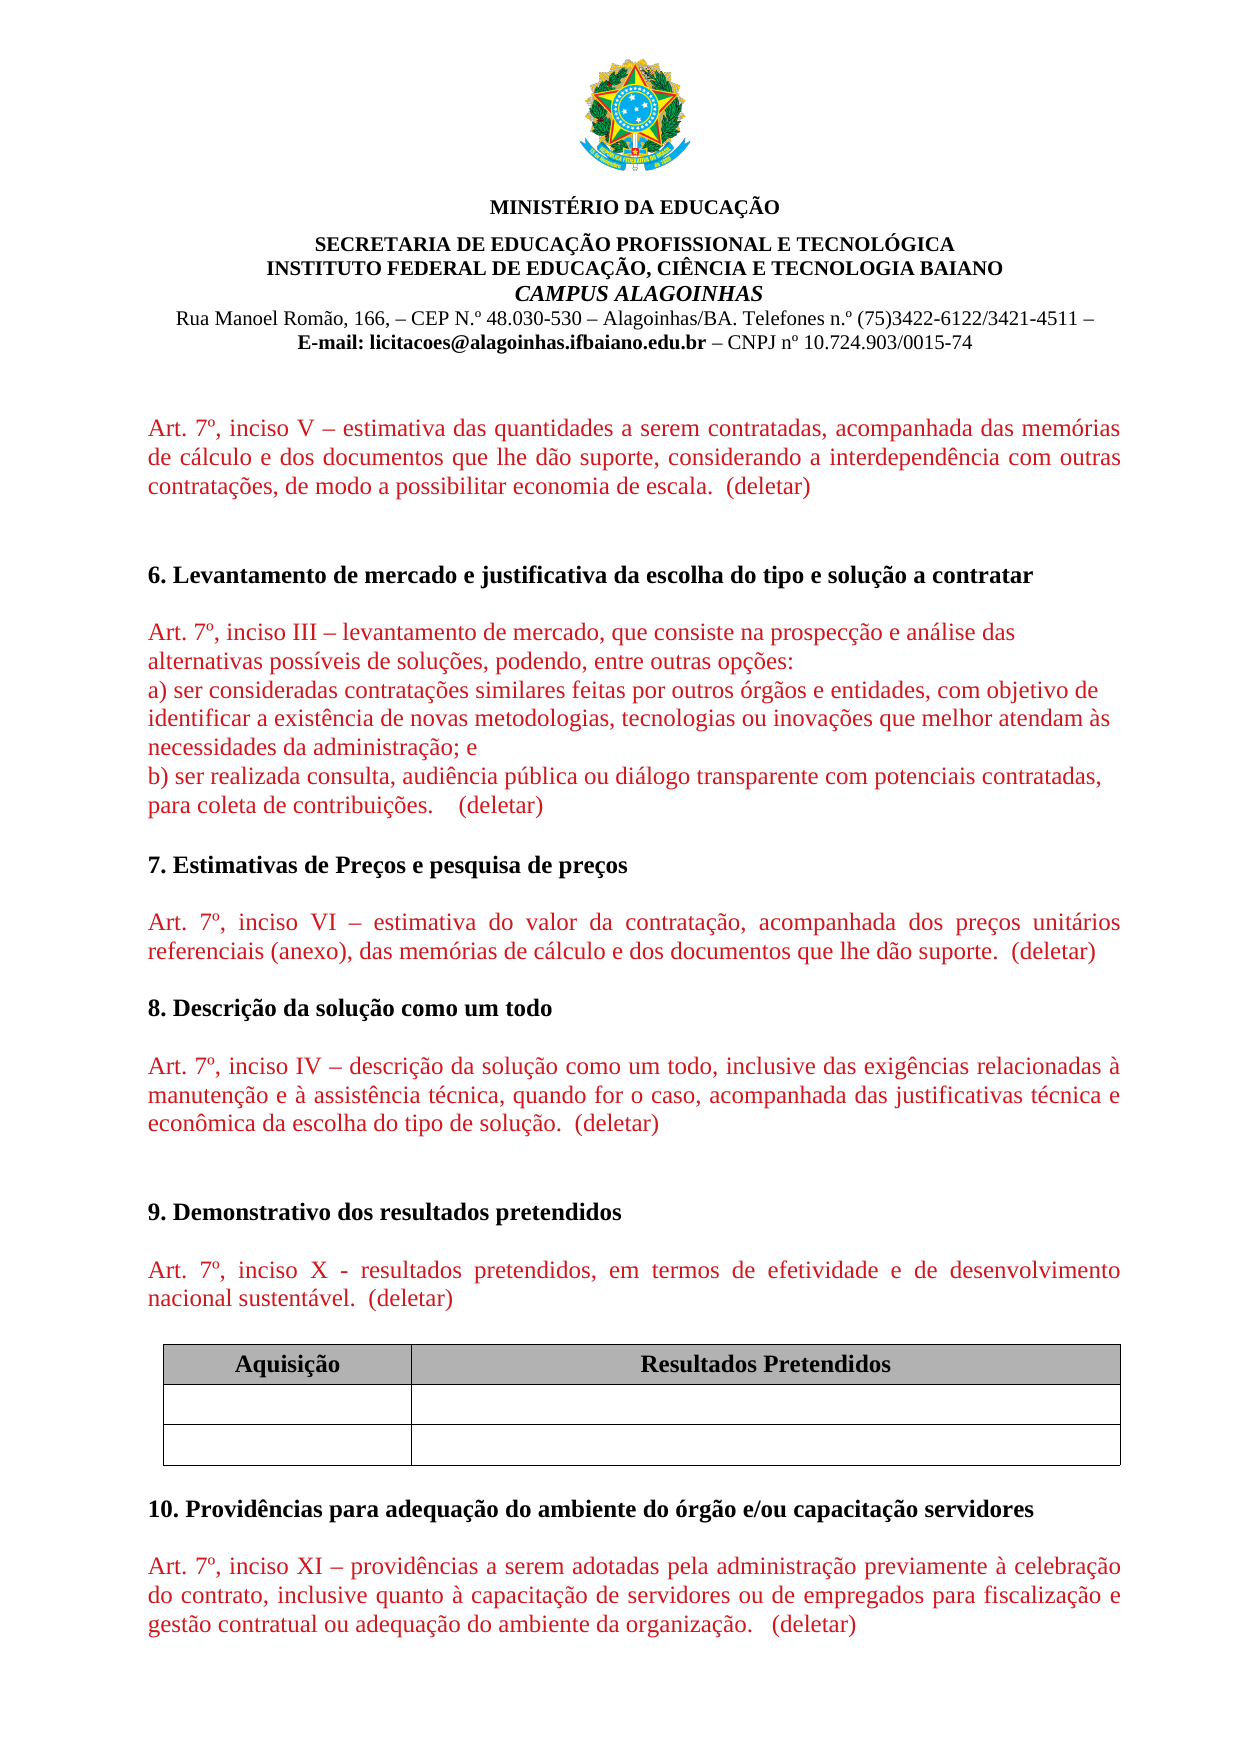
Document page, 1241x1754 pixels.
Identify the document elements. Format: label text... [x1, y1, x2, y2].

picture [601, 157, 620, 167]
text Art. 7º, inciso V – estimativa das quantidades a serem contratadas, acompanhada das memórias de cálculo e dos documentos que lhe dão suporte, considerando a interdependência com outras contratações, de modo a possibilitar economia de escala. (deletar) [148, 413, 1122, 500]
text Art. 7º, inciso X - resultados pretendidos, em termos de efetividade e de desenvolvimento nacional sustentável. (deletar) [148, 1255, 1122, 1312]
table_header Aquisição [164, 1345, 411, 1384]
text Art. 7º, inciso III – levantamento de mercado, que consiste na prospecção e análise das alternativas possíveis de soluções, podendo, entre outras opções: a) ser consideradas contratações similares feitas por outros órgãos e entidades, com objetivo de identificar a existência de novas metodologias, tecnologias ou inovações que melhor atendam às necessidades da administração; e b) ser realizada consulta, audiência pública ou diálogo transparente com potenciais contratadas, para coleta de contribuições. (deletar) [148, 617, 1122, 818]
table_cell [412, 1425, 1120, 1465]
table_cell [412, 1385, 1120, 1424]
text 7. Estimativas de Preços e pesquisa de preços [148, 850, 1122, 878]
text Art. 7º, inciso XI – providências a serem adotadas pela administração previamente à celebração do contrato, inclusive quanto à capacitação de servidores ou de empregados para fiscalização e gestão contratual ou adequação do ambiente da organização. (deletar) [148, 1551, 1122, 1637]
picture [599, 148, 607, 154]
text 6. Levantamento de mercado e justificativa da escolha do tipo e solução a contratar [148, 560, 1122, 588]
table_header Resultados Pretendidos [412, 1345, 1120, 1384]
text Art. 7º, inciso IV – descrição da solução como um todo, inclusive das exigências relacionadas à manutenção e à assistência técnica, quando for o caso, acompanhada das justificativas técnica e econômica da escolha do tipo de solução. (deletar) [148, 1051, 1122, 1137]
table_cell [164, 1425, 411, 1465]
text 8. Descrição da solução como um todo [148, 993, 1122, 1022]
text 10. Providências para adequação do ambiente do órgão e/ou capacitação servidores [148, 1494, 1122, 1522]
table_cell [164, 1385, 411, 1424]
text Art. 7º, inciso VI – estimativa do valor da contratação, acompanhada dos preços unitários referenciais (anexo), das memórias de cálculo e dos documentos que lhe dão suporte. (deletar) [148, 907, 1122, 965]
picture [657, 148, 669, 157]
text 9. Demonstrativo dos resultados pretendidos [148, 1197, 1122, 1226]
picture [579, 59, 691, 171]
